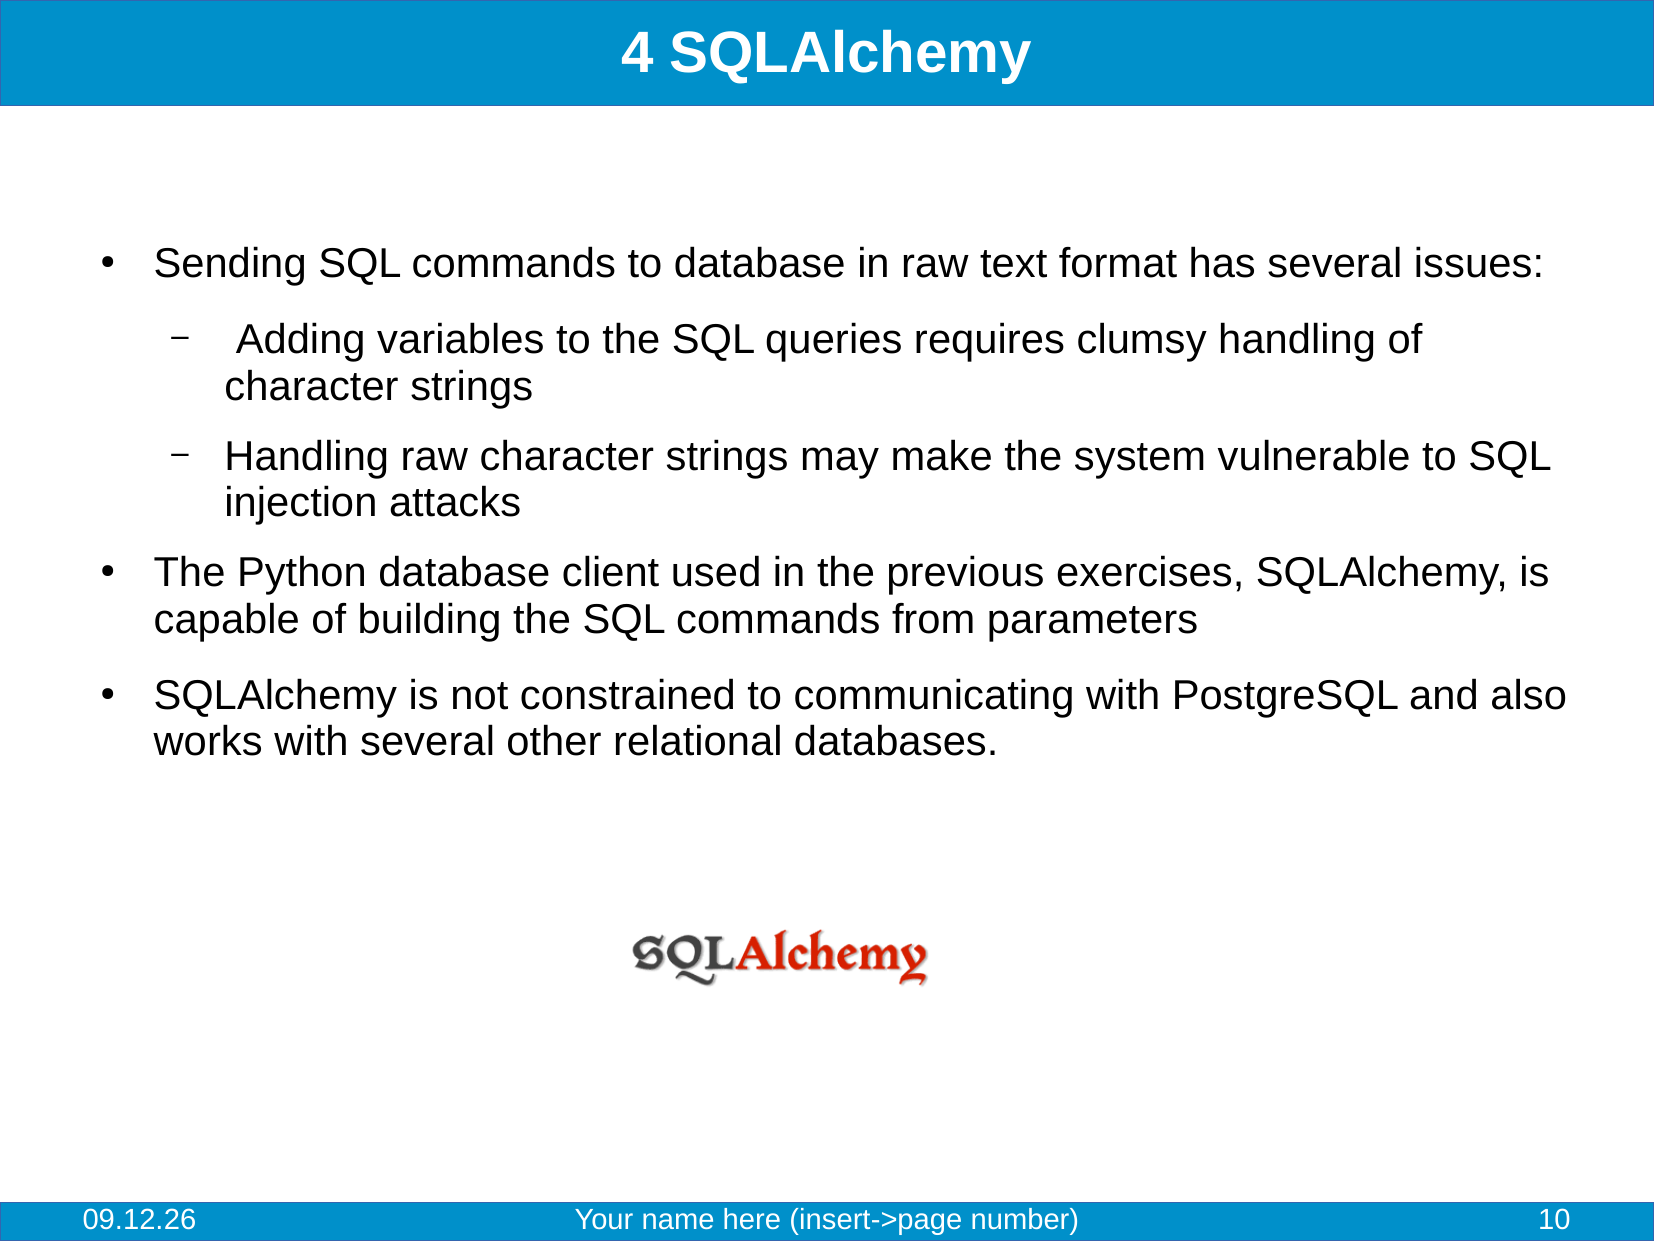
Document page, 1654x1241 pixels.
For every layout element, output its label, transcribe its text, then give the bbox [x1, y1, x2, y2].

title 4 SQLAlchemy [0, 0, 1654, 106]
picture [623, 924, 936, 991]
list Sending SQL commands to database in raw text format has several issues: Adding variables to the SQL queries requires clumsy handling of character strings Handling raw character strings may make the system vulnerable to SQL injection attacks The Python database client used in the previous exercises, SQLAlchemy, is capable of building the SQL commands from parameters SQLAlchemy is not constrained to communicating with PostgreSQL and also works with several other relational databases. [82, 240, 1571, 960]
